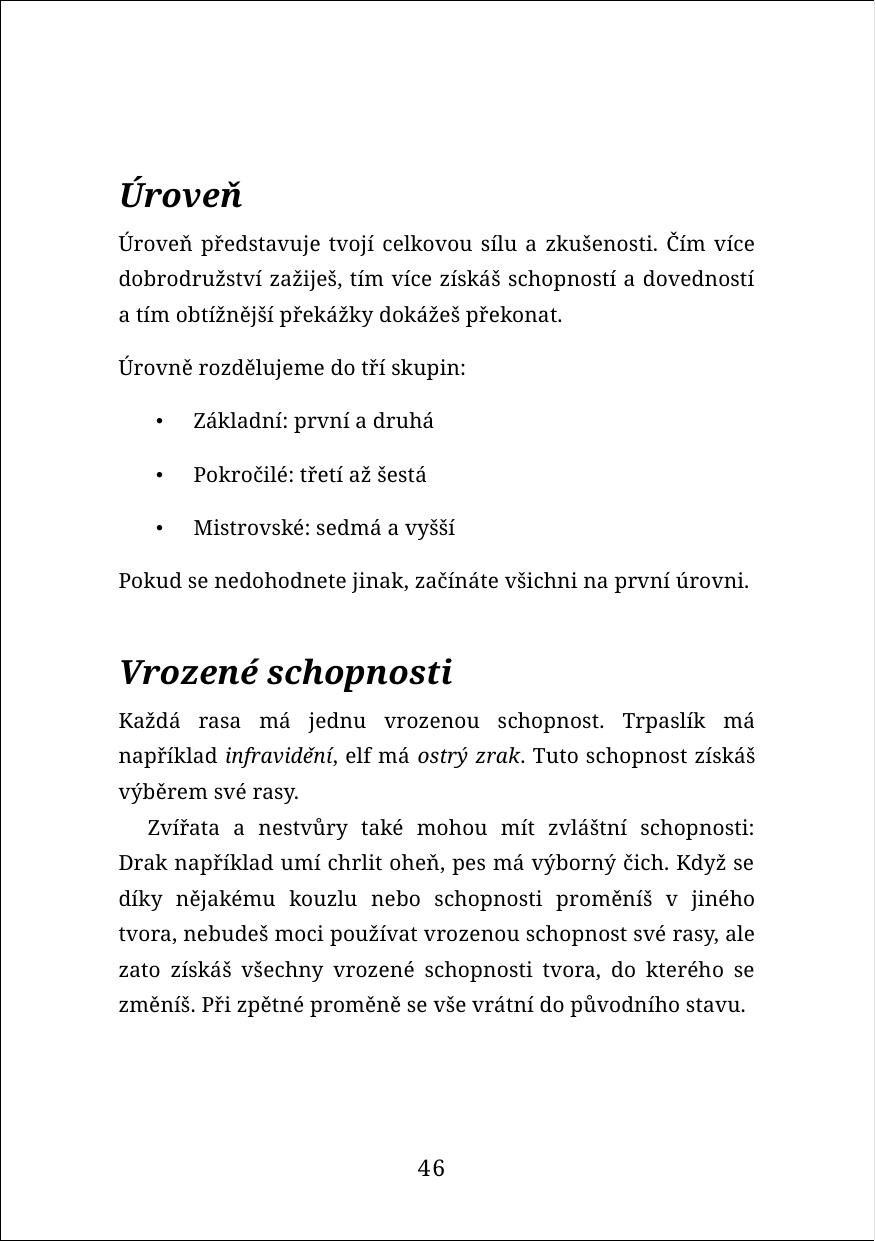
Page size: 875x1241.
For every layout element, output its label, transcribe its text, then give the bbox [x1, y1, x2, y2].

text Úrovně rozdělujeme do tří skupin: [118, 353, 756, 382]
text Každá rasa má jednu vrozenou schopnost. Trpaslík má například infravidění, elf má ostrý zrak. Tuto schopnost získáš výběrem své rasy. Zvířata a nestvůry také mohou mít zvláštní schopnosti: Drak například umí chrlit oheň, pes má výborný čich. Když se díky nějakému kouzlu nebo schopnosti proměníš v jiného tvora, nebudeš moci používat vrozenou schopnost své rasy, ale zato získáš všechny vrozené schopnosti tvora, do kterého se změníš. Při zpětné proměně se vše vrátní do původního stavu. [118, 706, 756, 1019]
text Úroveň představuje tvojí celkovou sílu a zkušenosti. Čím více dobrodružství zažiješ, tím více získáš schopností a dovedností a tím obtížnější překážky dokážeš překonat. [118, 229, 756, 328]
list Mistrovské: sedmá a vyšší [156, 513, 756, 541]
text Pokud se nedohodnete jinak, začínáte všichni na první úrovni. [118, 566, 756, 594]
subtitle Úroveň [118, 172, 756, 217]
subtitle Vrozené schopnosti [118, 649, 756, 694]
list Pokročilé: třetí až šestá [156, 460, 756, 488]
list Základní: první a druhá [156, 406, 756, 435]
